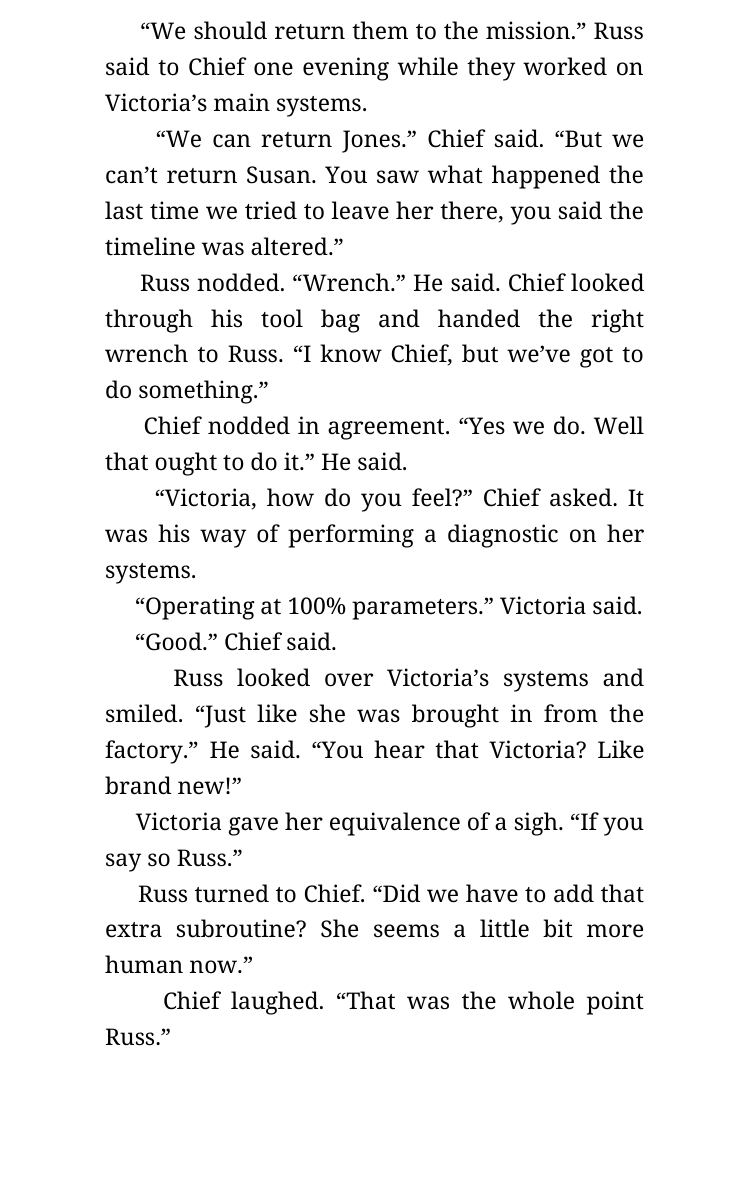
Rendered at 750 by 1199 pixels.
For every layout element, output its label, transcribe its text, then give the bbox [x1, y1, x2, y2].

text Victoria gave her equivalence of a sigh. “If you say so Russ.” [105, 806, 645, 873]
text “Good.” Chief said. [105, 626, 645, 657]
text Chief nodded in agreement. “Yes we do. Well that ought to do it.” He said. [105, 410, 645, 477]
text Chief laughed. “That was the whole point Russ.” [105, 985, 645, 1052]
text “We can return Jones.” Chief said. “But we can’t return Susan. You saw what happened the last time we tried to leave her there, you said the timeline was altered.” [105, 123, 645, 262]
text “We should return them to the mission.” Russ said to Chief one evening while they worked on Victoria’s main systems. [105, 15, 645, 118]
text “Operating at 100% parameters.” Victoria said. [105, 590, 645, 621]
text Russ nodded. “Wrench.” He said. Chief looked through his tool bag and handed the right wrench to Russ. “I know Chief, but we’ve got to do something.” [105, 267, 645, 406]
text “Victoria, how do you feel?” Chief asked. It was his way of performing a diagnostic on her systems. [105, 482, 645, 585]
text Russ looked over Victoria’s systems and smiled. “Just like she was brought in from the factory.” He said. “You hear that Victoria? Like brand new!” [105, 662, 645, 801]
text Russ turned to Chief. “Did we have to add that extra subroutine? She seems a little bit more human now.” [105, 877, 645, 981]
